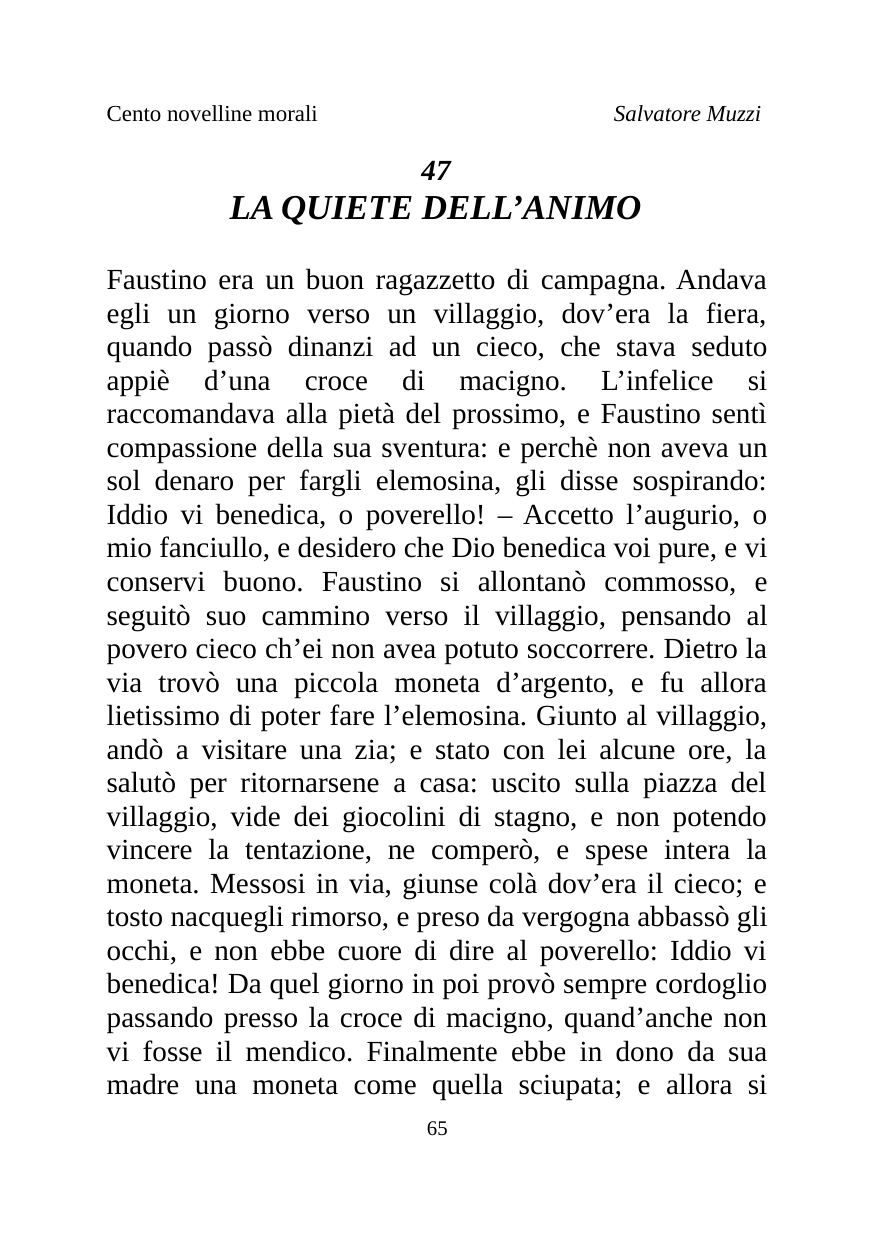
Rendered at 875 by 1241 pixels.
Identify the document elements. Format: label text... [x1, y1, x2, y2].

subtitle 47 LA QUIETE DELL’ANIMO [106, 153, 768, 227]
text Faustino era un buon ragazzetto di campagna. Andava egli un giorno verso un villaggio, dov’era la fiera, quando passò dinanzi ad un cieco, che stava seduto appiè d’una croce di macigno. L’infelice si raccomandava alla pietà del prossimo, e Faustino sentì compassione della sua sventura: e perchè non aveva un sol denaro per fargli elemosina, gli disse sospirando: Iddio vi benedica, o poverello! – Accetto l’augurio, o mio fanciullo, e desidero che Dio benedica voi pure, e vi conservi buono. Faustino si allontanò commosso, e seguitò suo cammino verso il villaggio, pensando al povero cieco ch’ei non avea potuto soccorrere. Dietro la via trovò una piccola moneta d’argento, e fu allora lietissimo di poter fare l’elemosina. Giunto al villaggio, andò a visitare una zia; e stato con lei alcune ore, la salutò per ritornarsene a casa: uscito sulla piazza del villaggio, vide dei giocolini di stagno, e non potendo vincere la tentazione, ne comperò, e spese intera la moneta. Messosi in via, giunse colà dov’era il cieco; e tosto nacquegli rimorso, e preso da vergogna abbassò gli occhi, e non ebbe cuore di dire al poverello: Iddio vi benedica! Da quel giorno in poi provò sempre cordoglio passando presso la croce di macigno, quand’anche non vi fosse il mendico. Finalmente ebbe in dono da sua madre una moneta come quella sciupata; e allora si [106, 262, 768, 1101]
